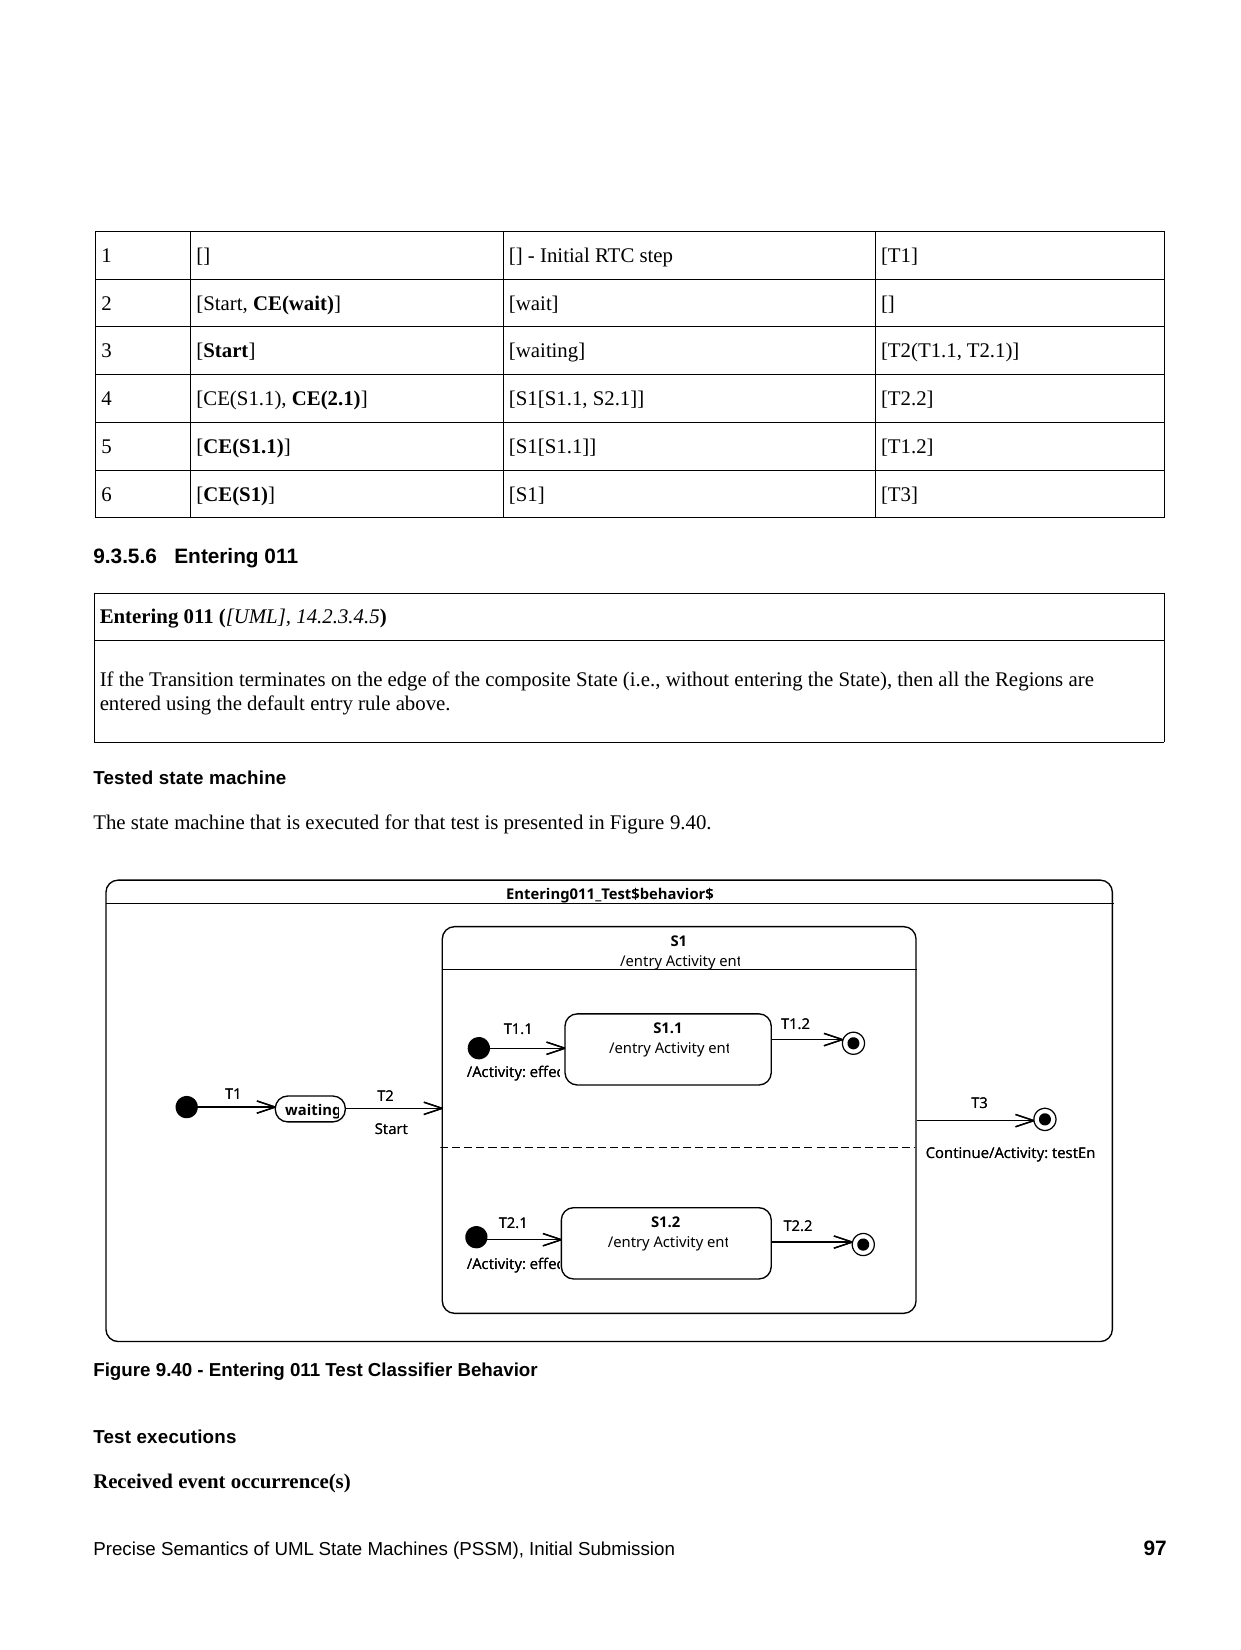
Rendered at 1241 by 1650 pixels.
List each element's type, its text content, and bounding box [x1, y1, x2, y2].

text Figure 9.40 - Entering 011 Test Classifier Behavior [93, 867, 1127, 1380]
table_cell [T1.2] [876, 423, 1164, 469]
table_cell [Start, CE(wait)] [191, 280, 503, 326]
table_cell [S1[S1.1]] [504, 423, 875, 469]
table_cell [T2(T1.1, T2.1)] [876, 327, 1164, 374]
table_cell 4 [96, 375, 190, 422]
text The state machine that is executed for that test is presented in Figure 9.40. [93, 809, 1164, 834]
table_cell [CE(S1.1), CE(2.1)] [191, 375, 503, 422]
table_cell 2 [96, 280, 190, 326]
table_cell [] [876, 280, 1164, 326]
table_cell 5 [96, 423, 190, 469]
table_cell [S1[S1.1, S2.1]] [504, 375, 875, 422]
table_cell [wait] [504, 280, 875, 326]
table_cell [] [191, 232, 503, 279]
table_cell [CE(S1.1)] [191, 423, 503, 469]
subtitle Test executions [93, 1426, 1164, 1448]
table_cell [] - Initial RTC step [504, 232, 875, 279]
subtitle Entering 011 [93, 542, 1164, 567]
table_cell [Start] [191, 327, 503, 374]
table_cell [T3] [876, 471, 1164, 517]
table_cell 6 [96, 471, 190, 517]
table_header Entering 011 ([UML], 14.2.3.4.5) [95, 594, 1164, 640]
table_cell If the Transition terminates on the edge of the composite State (i.e., without entering the State), then all the Regions are entered using the default entry rule above. [95, 641, 1164, 742]
table_cell [S1] [504, 471, 875, 517]
table_cell [T2.2] [876, 375, 1164, 422]
subtitle Tested state machine [93, 767, 1164, 788]
table_cell 3 [96, 327, 190, 374]
text Received event occurrence(s) [93, 1469, 1164, 1493]
table_cell [CE(S1)] [191, 471, 503, 517]
table_cell 1 [96, 232, 190, 279]
table_cell [T1] [876, 232, 1164, 279]
table_cell [waiting] [504, 327, 875, 374]
